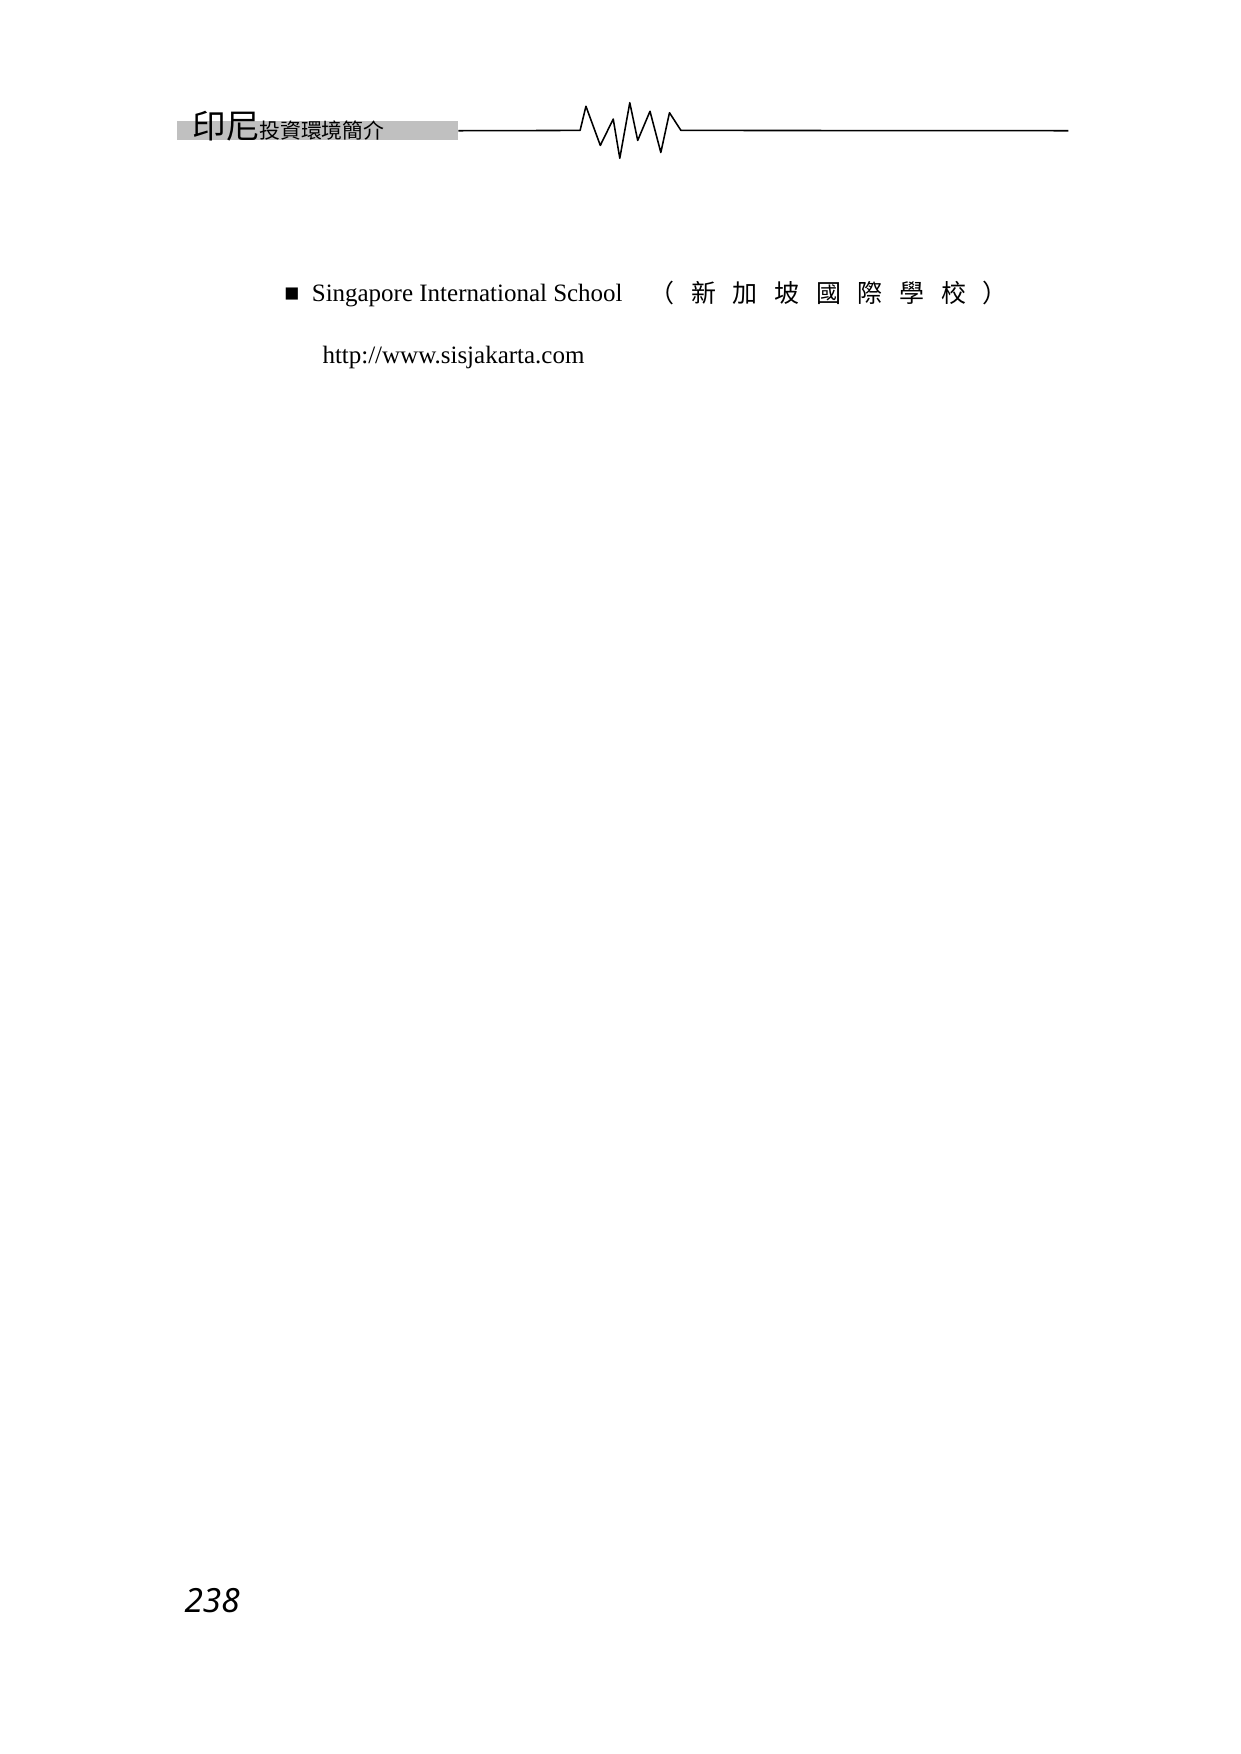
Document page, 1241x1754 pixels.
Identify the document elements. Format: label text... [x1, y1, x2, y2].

text ■ Singapore International School（新加坡國際學校） [183, 250, 1058, 313]
text http://www.sisjakarta.com [183, 313, 1058, 375]
